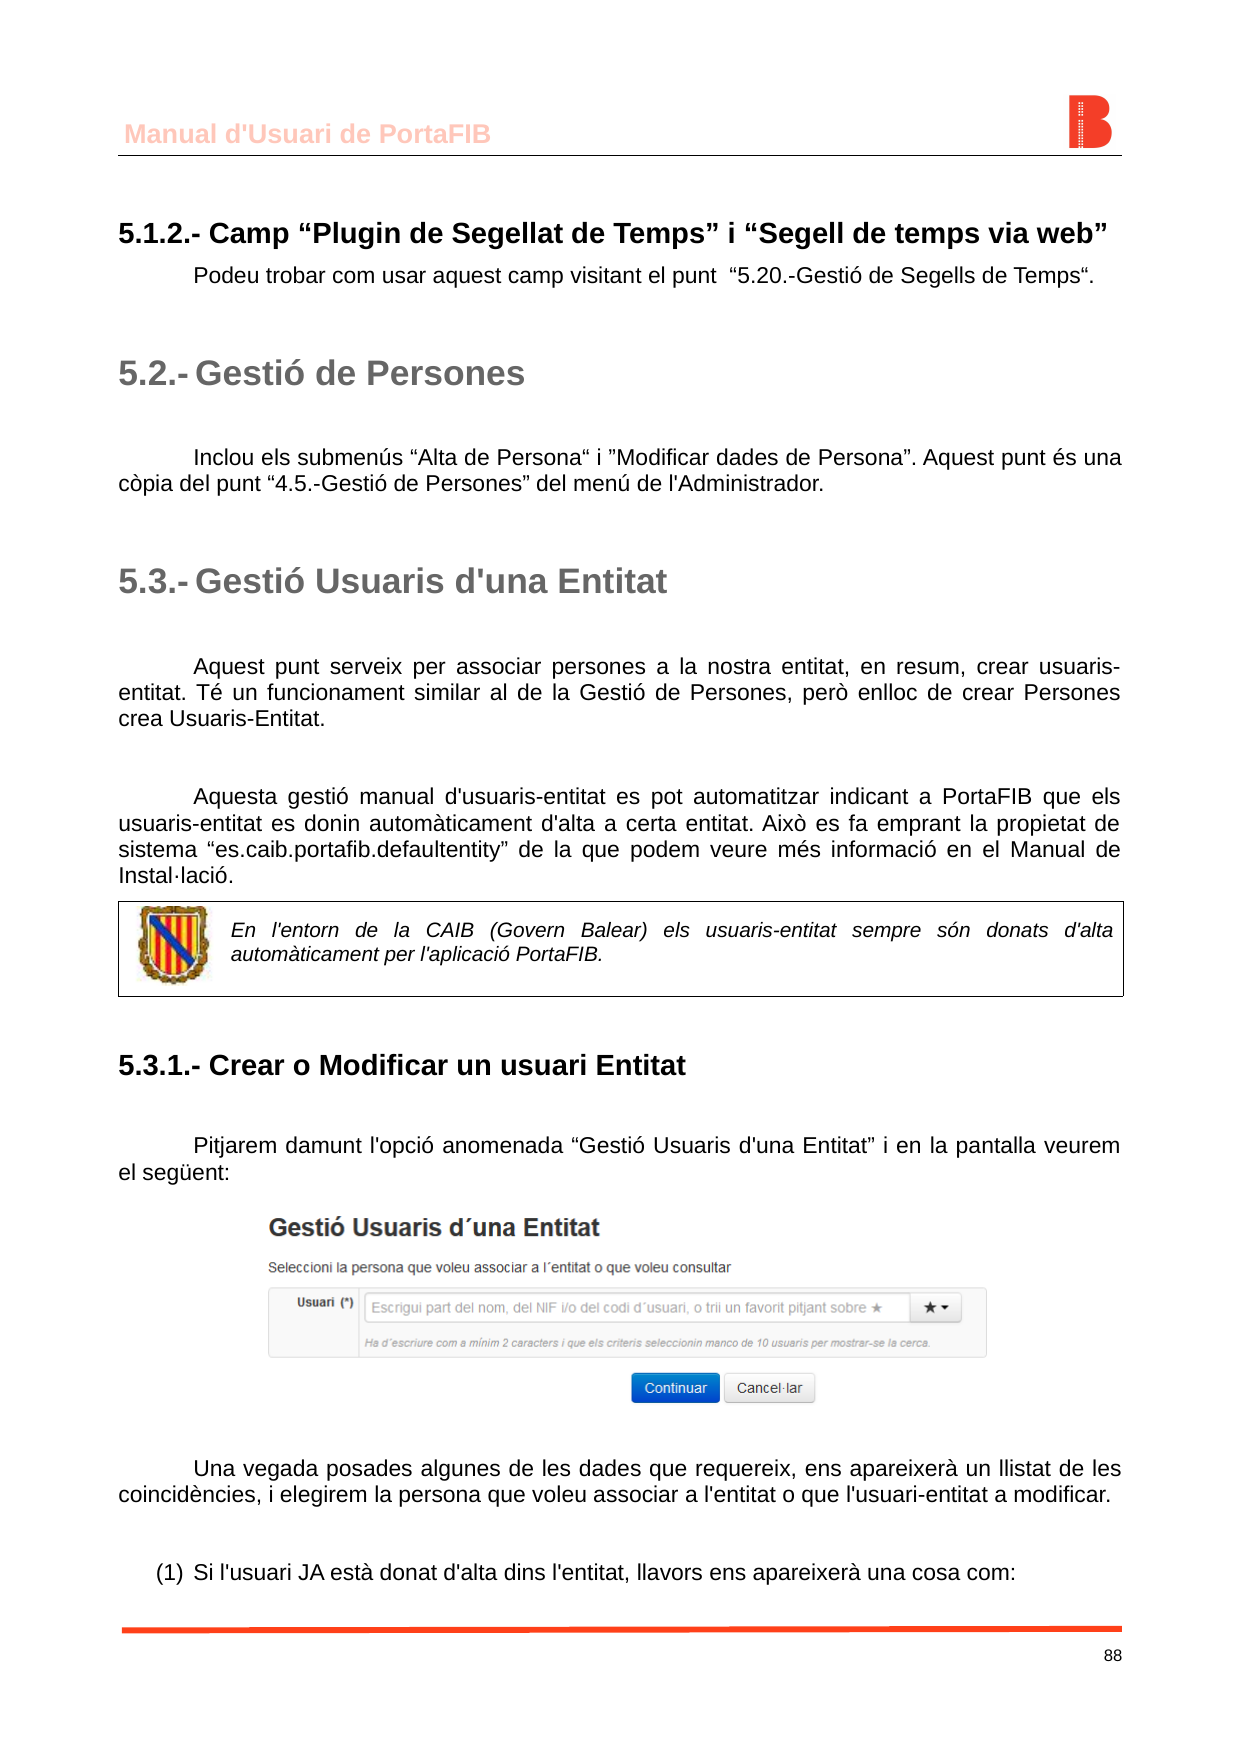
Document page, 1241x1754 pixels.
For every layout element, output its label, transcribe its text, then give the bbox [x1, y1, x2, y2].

subtitle Gestió Usuaris d'una Entitat [118, 561, 1122, 601]
text Aquest punt serveix per associar persones a la nostra entitat, en resum, crear usuaris-entitat. Té un funcionament similar al de la Gestió de Persones, però enlloc de crear Persones crea Usuaris-Entitat. [118, 653, 1122, 732]
picture [134, 906, 214, 986]
subtitle Gestió de Persones [118, 352, 1122, 393]
text Aquesta gestió manual d'usuaris-entitat es pot automatitzar indicant a PortaFIB que els usuaris-entitat es donin automàticament d'alta a certa entitat. Això es fa emprant la propietat de sistema “es.caib.portafib.defaultentity” de la que podem veure més informació en el Manual de Instal·lació. [118, 783, 1122, 888]
list Si l'usuari JA està donat d'alta dins l'entitat, llavors ens apareixerà una cosa com: [156, 1559, 1122, 1585]
text Inclou els submenús “Alta de Persona“ i ”Modificar dades de Persona”. Aquest punt és una còpia del punt “4.5.-Gestió de Persones” del menú de l'Administrador. [118, 444, 1122, 497]
table_header En l'entorn de la CAIB (Govern Balear) els usuaris-entitat sempre són donats d'alta automàticament per l'aplicació PortaFIB. [225, 902, 1123, 996]
text Una vegada posades algunes de les dades que requereix, ens apareixerà un llistat de les coincidències, i elegirem la persona que voleu associar a l'entitat o que l'usuari-entitat a modificar. [118, 1455, 1122, 1508]
table_header [119, 902, 225, 996]
text Pitjarem damunt l'opció anomenada “Gestió Usuaris d'una Entitat” i en la pantalla veurem el següent: [118, 1132, 1122, 1185]
picture [248, 1197, 992, 1416]
text Podeu trobar com usar aquest camp visitant el punt “5.20Gestió de Segells de Temps“. [118, 262, 1122, 288]
subtitle Crear o Modificar un usuari Entitat [118, 1047, 1122, 1081]
subtitle Camp “Plugin de Segellat de Temps” i “Segell de temps via web” [118, 216, 1122, 249]
picture [1063, 94, 1117, 150]
